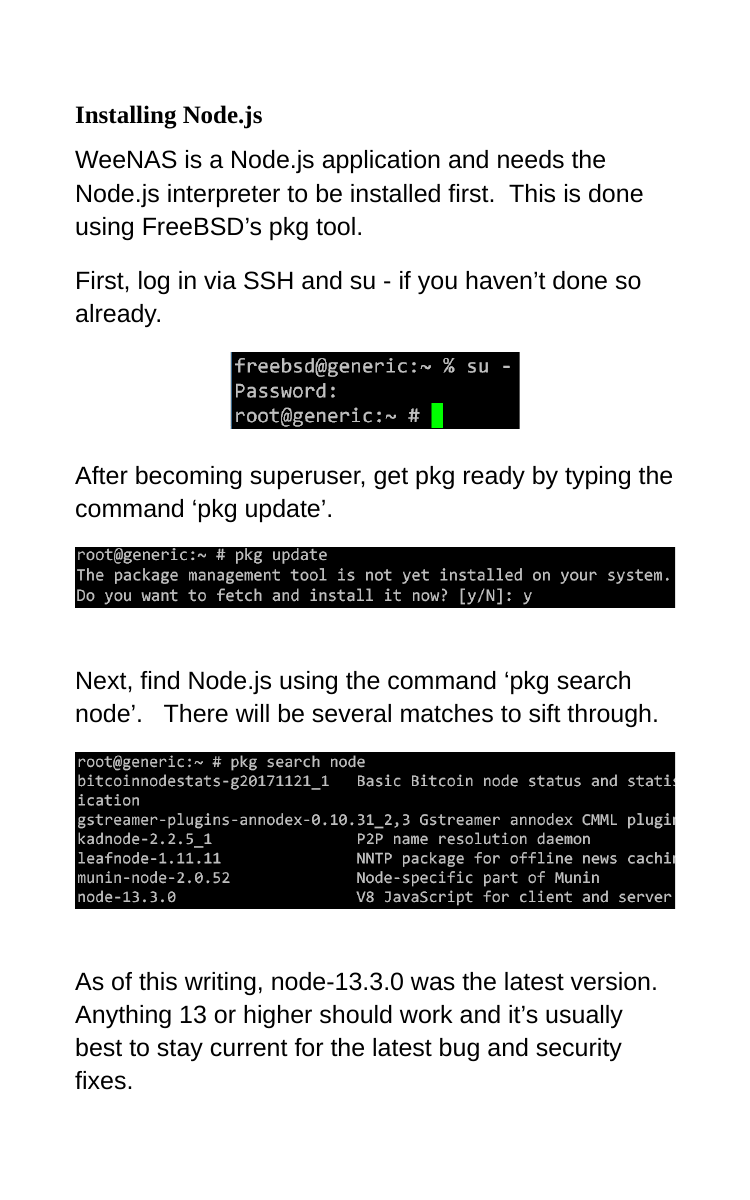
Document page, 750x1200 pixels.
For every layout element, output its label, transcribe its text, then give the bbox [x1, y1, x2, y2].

picture [230, 352, 520, 429]
text After becoming superuser, get pkg ready by typing the command ‘pkg update’. [75, 461, 675, 523]
picture [75, 547, 675, 608]
text First, log in via SSH and su - if you haven’t done so already. [75, 266, 675, 327]
text Next, find Node.js using the command ‘pkg search node’. There will be several matches to sift through. [75, 666, 675, 727]
picture [75, 752, 675, 909]
text WeeNAS is a Node.js application and needs the Node.js interpreter to be installed first. This is done using FreeBSD’s pkg tool. [75, 146, 675, 240]
subtitle Installing Node.js [75, 100, 675, 129]
text As of this writing, node-13.3.0 was the latest version. Anything 13 or higher should work and it’s usually best to stay current for the latest bug and security fixes. [75, 967, 675, 1095]
